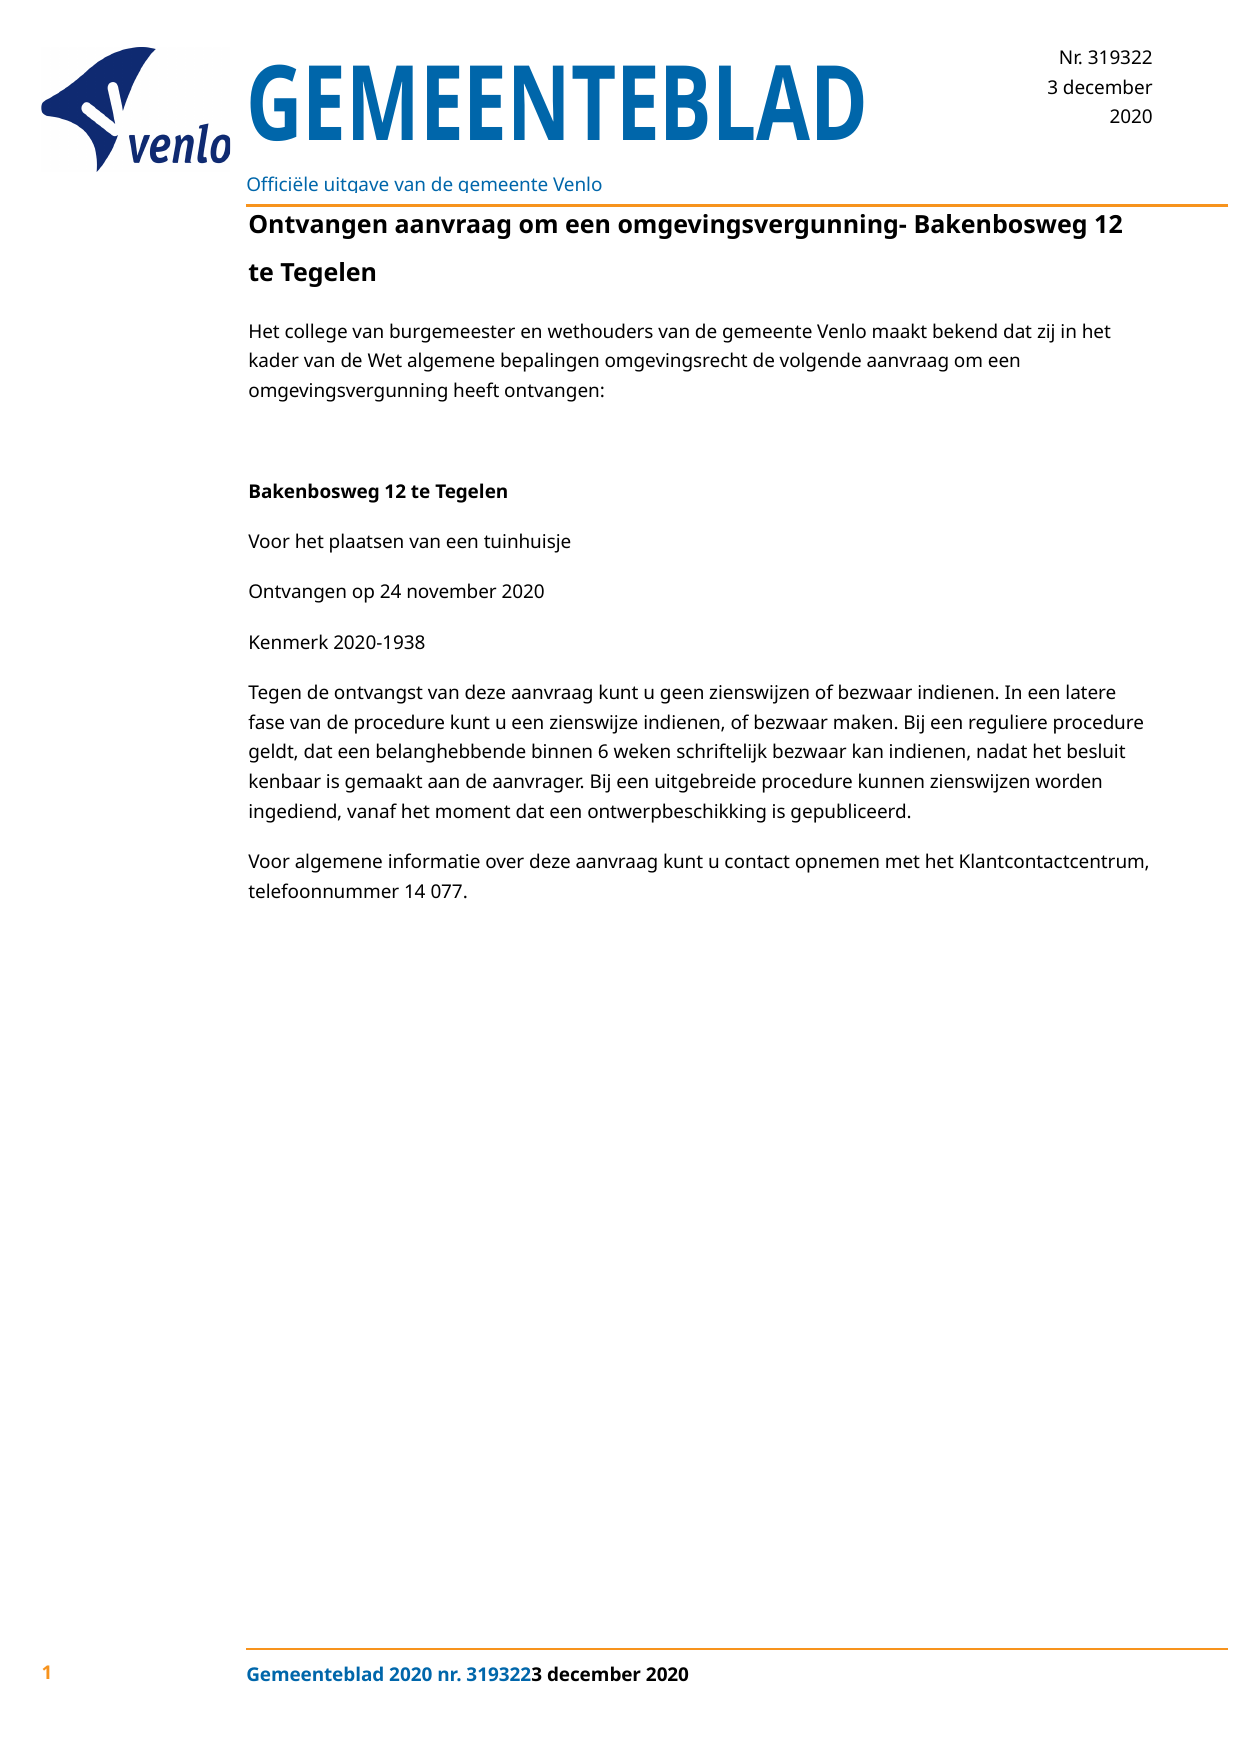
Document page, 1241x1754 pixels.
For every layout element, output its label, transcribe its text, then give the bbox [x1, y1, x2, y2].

text Bakenbosweg 12 te Tegelen [248, 478, 1152, 504]
text Voor algemene informatie over deze aanvraag kunt u contact opnemen met het Klantcontactcentrum, telefoonnummer 14 077. [248, 848, 1152, 904]
text Kenmerk 2020-1938 [248, 629, 1152, 655]
text Tegen de ontvangst van deze aanvraag kunt u geen zienswijzen of bezwaar indienen. In een latere fase van de procedure kunt u een zienswijze indienen, of bezwaar maken. Bij een reguliere procedure geldt, dat een belanghebbende binnen 6 weken schriftelijk bezwaar kan indienen, nadat het besluit kenbaar is gemaakt aan de aanvrager. Bij een uitgebreide procedure kunnen zienswijzen worden ingediend, vanaf het moment dat een ontwerpbeschikking is gepubliceerd. [248, 679, 1152, 824]
text Ontvangen aanvraag om een omgevingsvergunning- Bakenbosweg 12 te Tegelen [248, 207, 1152, 288]
picture [41, 47, 231, 172]
text Ontvangen op 24 november 2020 [248, 579, 1152, 604]
text Het college van burgemeester en wethouders van de gemeente Venlo maakt bekend dat zij in het kader van de Wet algemene bepalingen omgevingsrecht de volgende aanvraag om een omgevingsvergunning heeft ontvangen: [248, 318, 1152, 403]
text Voor het plaatsen van een tuinhuisje [248, 528, 1152, 554]
